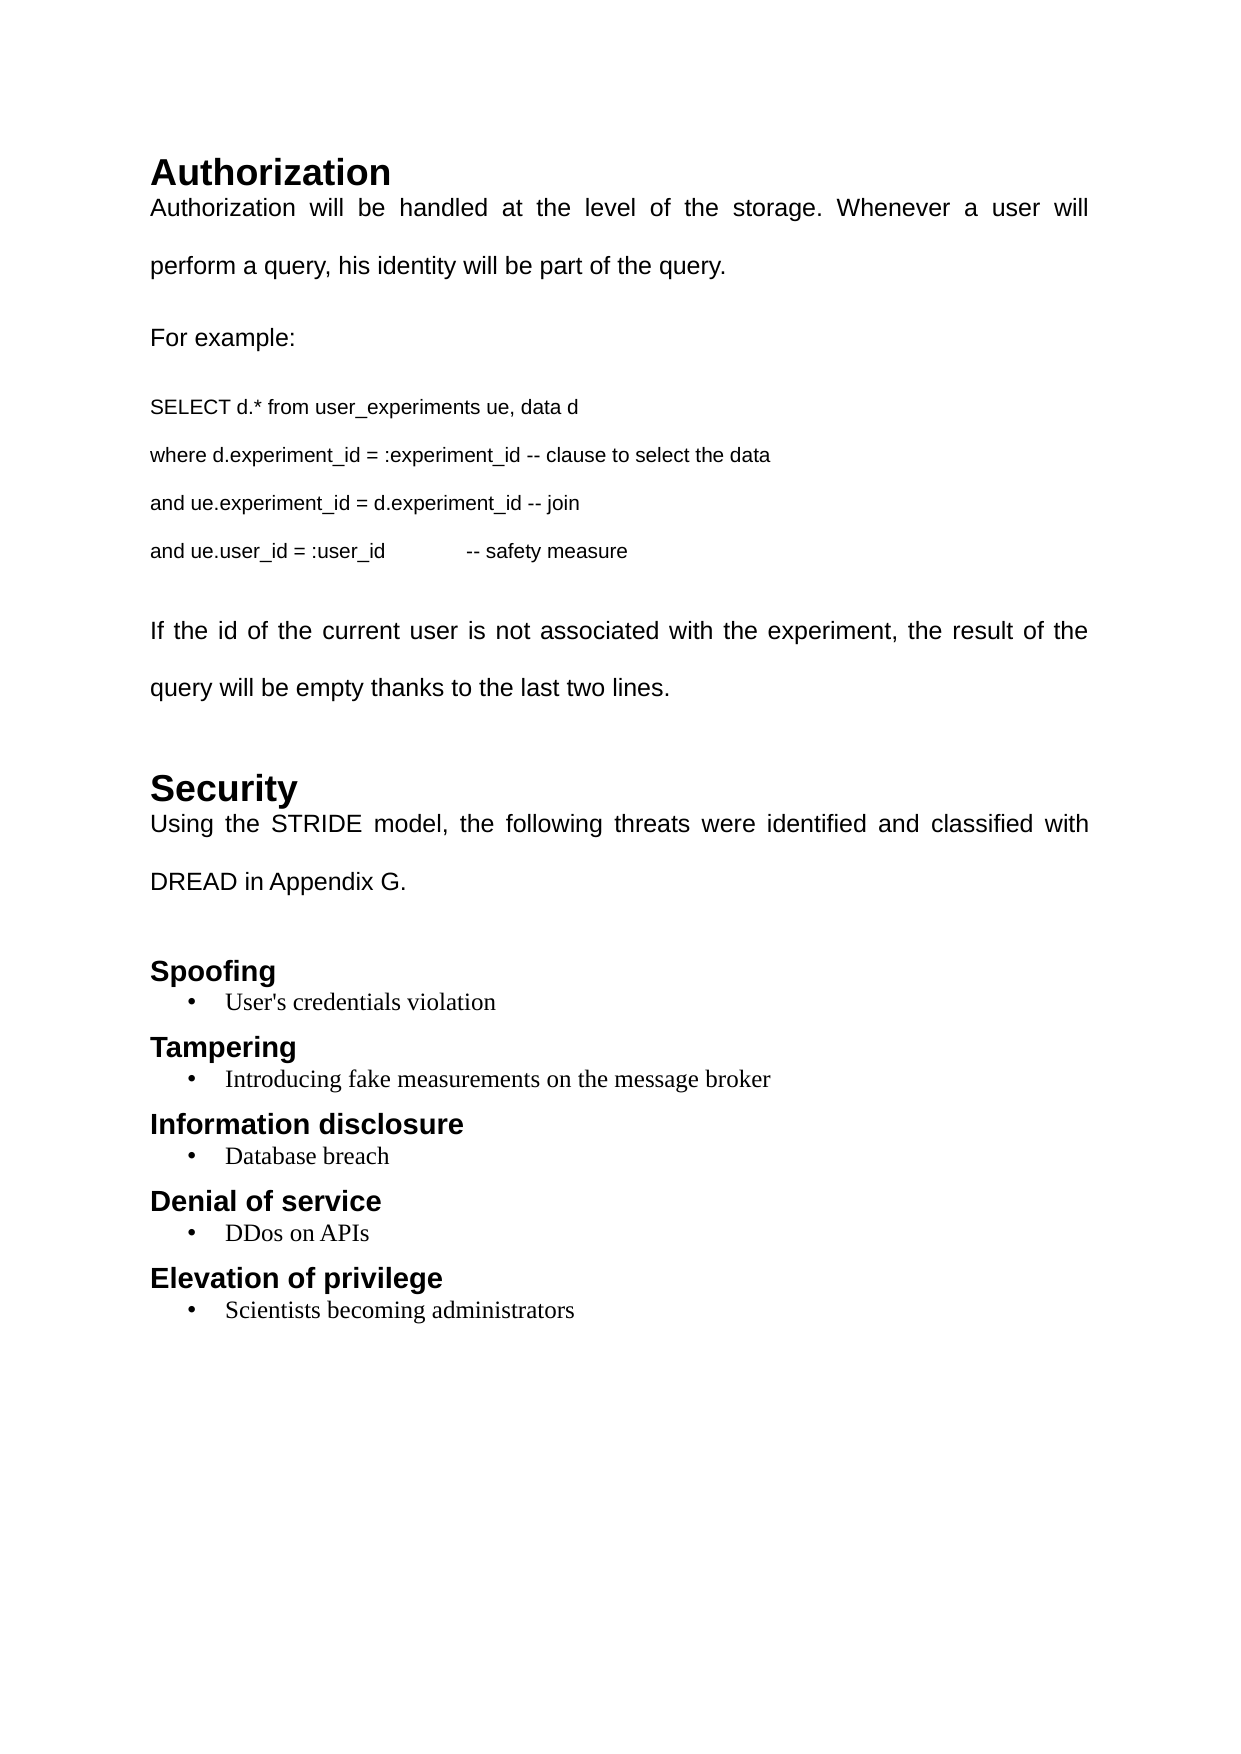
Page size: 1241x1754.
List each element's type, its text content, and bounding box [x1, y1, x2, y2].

list Database breach [187, 1141, 1091, 1170]
subtitle Security [150, 766, 1091, 809]
subtitle Information disclosure [150, 1107, 1091, 1141]
text If the id of the current user is not associated with the experiment, the result of the query will be empty thanks to the last two lines. [150, 616, 1091, 702]
text For example: [150, 323, 1091, 351]
list Scientists becoming administrators [187, 1295, 1091, 1323]
subtitle Tampering [150, 1031, 1091, 1064]
list Introducing fake measurements on the message broker [187, 1064, 1091, 1093]
text SELECT d.* from user_experiments ue, data d [150, 395, 1091, 419]
text Authorization will be handled at the level of the storage. Whenever a user will perform a query, his identity will be part of the query. [150, 193, 1091, 279]
subtitle Denial of service [150, 1184, 1091, 1218]
text and ue.user_id = :user_id -- safety measure [150, 538, 1091, 562]
text Using the STRIDE model, the following threats were identified and classified with DREAD in Appendix G. [150, 809, 1091, 896]
text and ue.experiment_id = d.experiment_id -- join [150, 491, 1091, 514]
subtitle Authorization [150, 150, 1091, 193]
list DDos on APIs [187, 1218, 1091, 1247]
subtitle Elevation of privilege [150, 1261, 1091, 1295]
list User's credentials violation [187, 987, 1091, 1016]
text where d.experiment_id = :experiment_id -- clause to select the data [150, 443, 1091, 467]
subtitle Spoofing [150, 954, 1091, 987]
